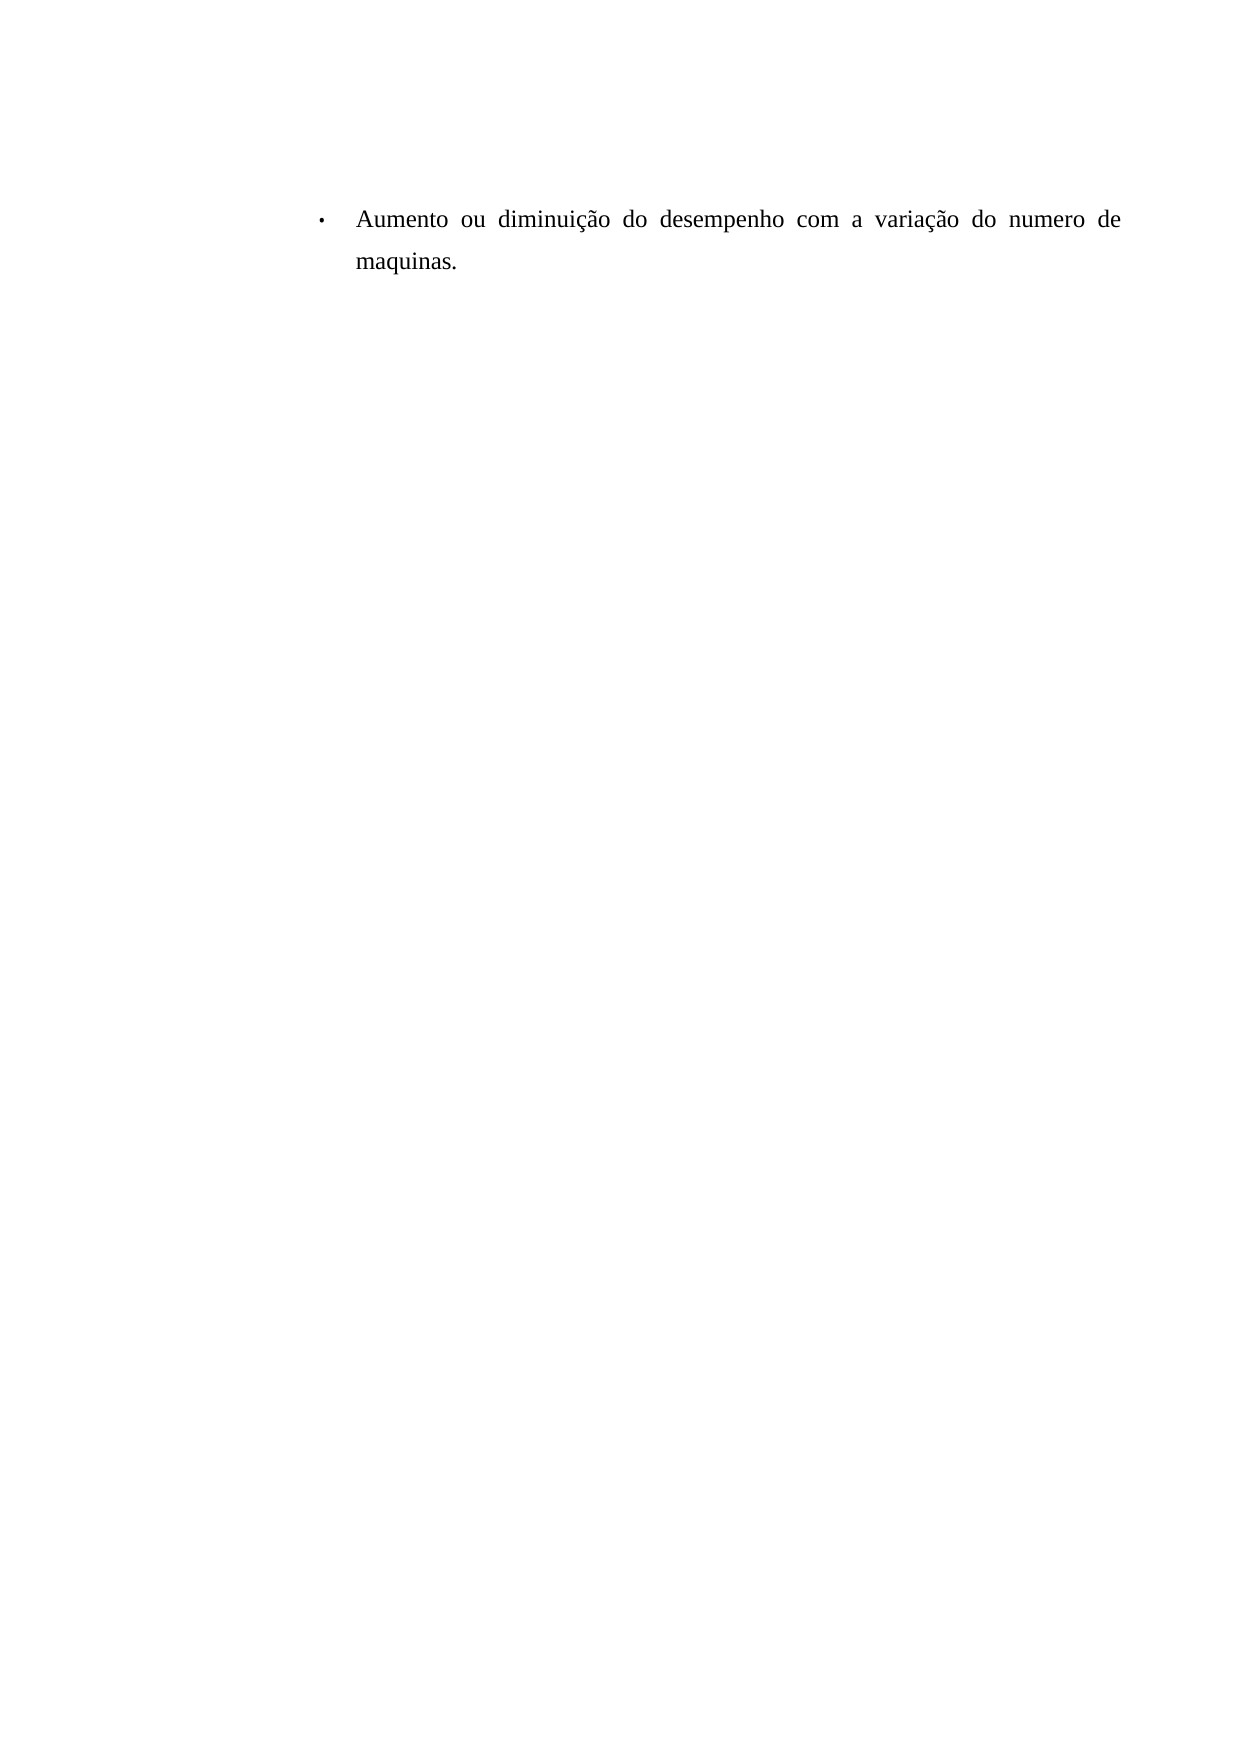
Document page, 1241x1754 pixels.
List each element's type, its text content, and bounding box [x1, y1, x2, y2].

list Aumento ou diminuição do desempenho com a variação do numero de maquinas. [318, 205, 1122, 275]
